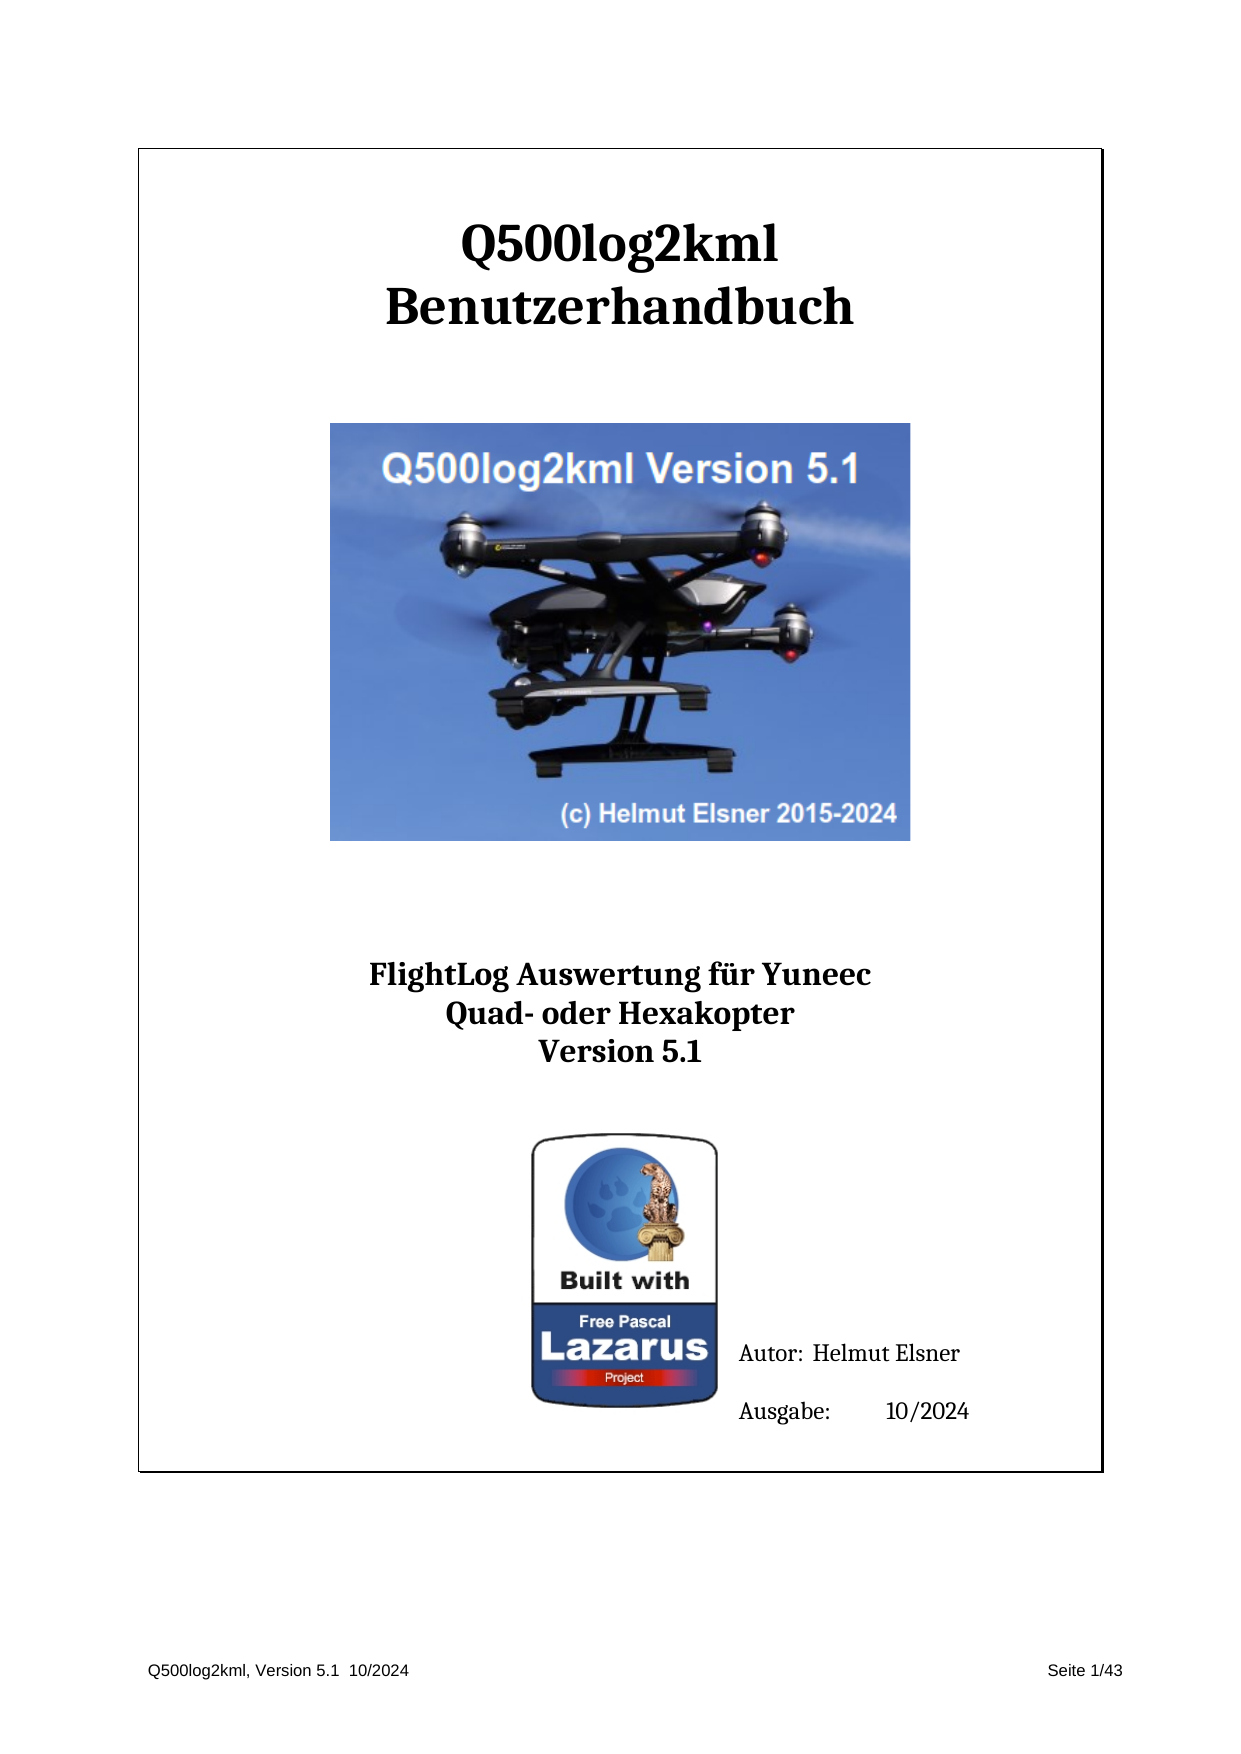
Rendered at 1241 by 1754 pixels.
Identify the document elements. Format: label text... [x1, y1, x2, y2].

text Version 5.1 [148, 1032, 1093, 1071]
text Quad- oder Hexakopter [148, 994, 1093, 1032]
picture [520, 1124, 727, 1416]
text Benutzerhandbuch [148, 275, 1093, 338]
text FlightLog Auswertung für Yuneec [148, 956, 1093, 994]
text Ausgabe: 10/2024 [148, 1368, 1093, 1425]
picture [330, 423, 911, 841]
text Autor: Helmut Elsner [727, 1282, 1093, 1368]
text [148, 1282, 520, 1368]
text Q500log2kml [148, 213, 1093, 275]
